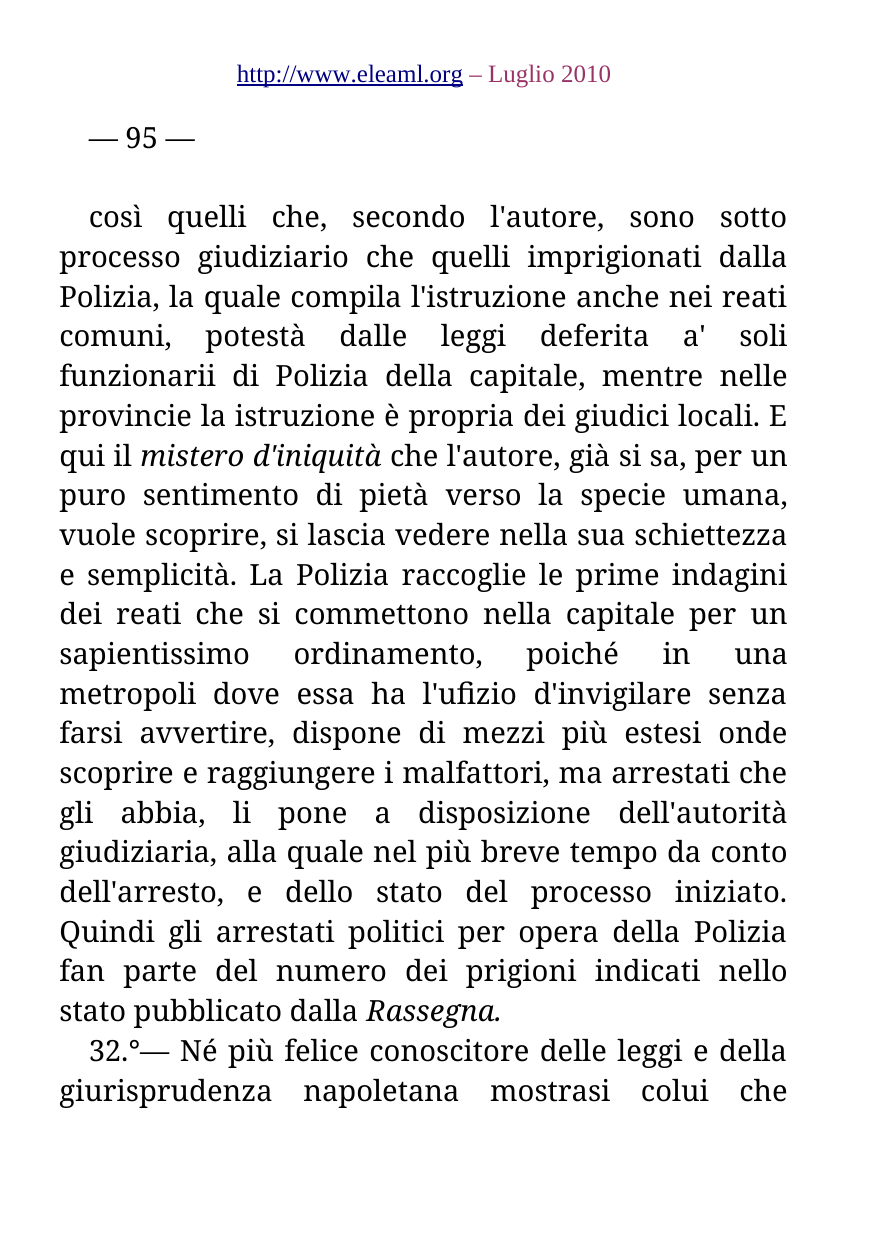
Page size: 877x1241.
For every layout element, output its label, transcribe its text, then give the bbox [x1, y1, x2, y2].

text così quelli che, secondo l'autore, sono sotto processo giudiziario che quelli imprigionati dalla Polizia, la quale compila l'istruzione anche nei reati comuni, potestà dalle leggi deferita a' soli funzionarii di Polizia della capitale, mentre nelle provincie la istruzione è propria dei giudici locali. E qui il mistero d'iniquità che l'autore, già si sa, per un puro sentimento di pietà verso la specie umana, vuole scoprire, si lascia vedere nella sua schiettezza e semplicità. La Polizia raccoglie le prime indagini dei reati che si commettono nella capitale per un sapientissimo ordinamento, poiché in una metropoli dove essa ha l'ufizio d'invigilare senza farsi avvertire, dispone di mezzi più estesi onde scoprire e raggiungere i malfattori, ma arrestati che gli abbia, li pone a disposizione dell'autorità giudiziaria, alla quale nel più breve tempo da conto dell'arresto, e dello stato del processo iniziato. Quindi gli arrestati politici per opera della Polizia fan parte del numero dei prigioni indicati nello stato pubblicato dalla Rassegna. [59, 197, 788, 1030]
text — 95 — [59, 117, 788, 157]
text 32.°— Né più felice conoscitore delle leggi e della giurisprudenza napoletana mostrasi colui che [59, 1030, 788, 1109]
